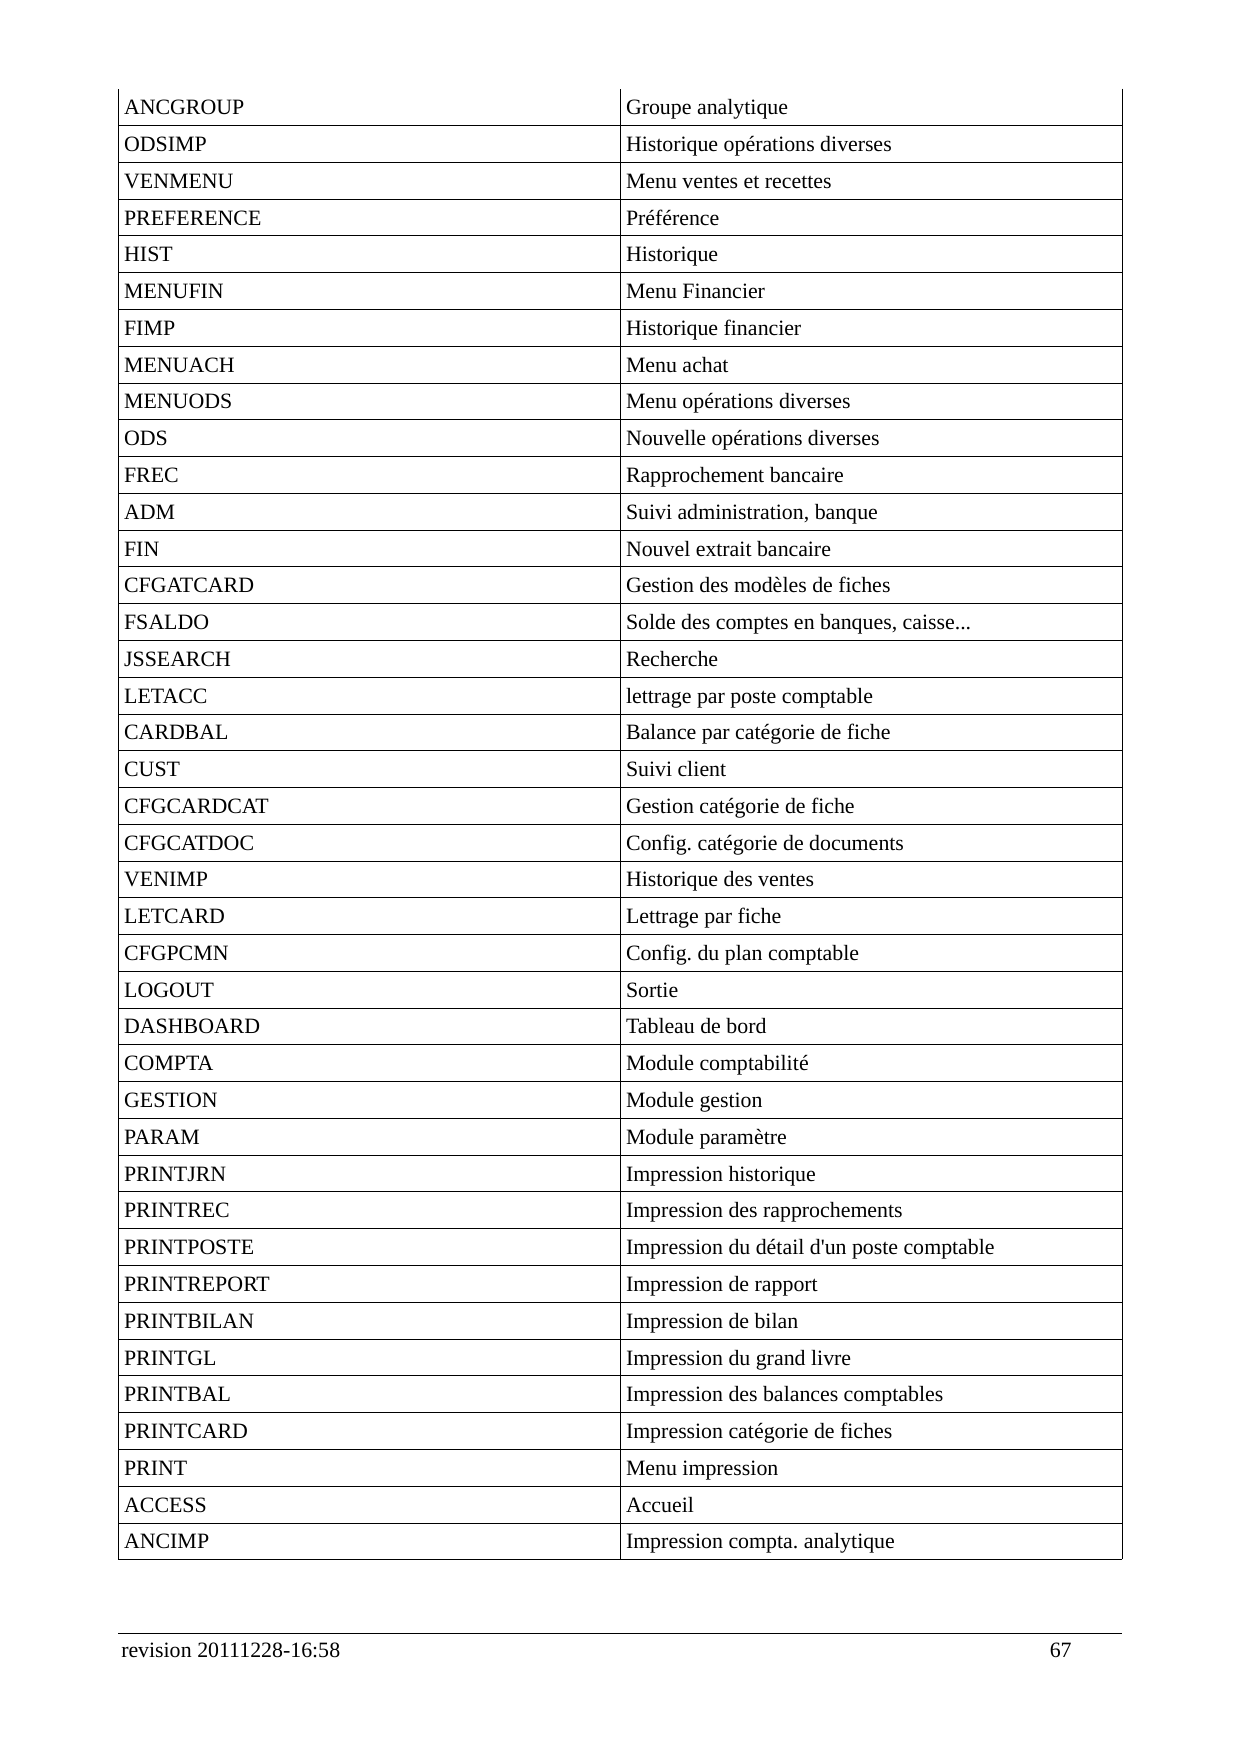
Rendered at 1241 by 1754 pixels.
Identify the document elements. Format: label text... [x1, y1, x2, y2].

table_cell PRINTREC [119, 1192, 620, 1228]
table_cell FSALDO [119, 604, 620, 640]
table_cell PRINTREPORT [119, 1266, 620, 1302]
table_cell FREC [119, 457, 620, 493]
table_cell Impression catégorie de fiches [621, 1413, 1122, 1449]
table_cell ODS [119, 420, 620, 456]
table_cell Config. du plan comptable [621, 935, 1122, 971]
table_cell Module gestion [621, 1082, 1122, 1118]
table_cell LETACC [119, 678, 620, 714]
table_cell MENUFIN [119, 273, 620, 309]
table_cell Module paramètre [621, 1119, 1122, 1155]
table_cell Menu ventes et recettes [621, 163, 1122, 199]
table_cell ODSIMP [119, 126, 620, 162]
table_cell LETCARD [119, 898, 620, 934]
table_cell ANCGROUP [119, 89, 620, 125]
table_cell PRINTGL [119, 1340, 620, 1375]
table_cell HIST [119, 236, 620, 272]
table_cell COMPTA [119, 1045, 620, 1081]
table_cell LOGOUT [119, 972, 620, 1008]
table_cell PRINTJRN [119, 1156, 620, 1191]
table_cell Recherche [621, 641, 1122, 677]
table_cell CFGATCARD [119, 567, 620, 603]
table_cell Solde des comptes en banques, caisse... [621, 604, 1122, 640]
table_cell Sortie [621, 972, 1122, 1008]
table_cell Historique des ventes [621, 862, 1122, 897]
table_cell MENUACH [119, 347, 620, 383]
table_cell Gestion catégorie de fiche [621, 788, 1122, 824]
table_cell JSSEARCH [119, 641, 620, 677]
table_cell GESTION [119, 1082, 620, 1118]
table_cell Suivi client [621, 751, 1122, 787]
table_cell Impression des rapprochements [621, 1192, 1122, 1228]
table_cell ACCESS [119, 1487, 620, 1523]
table_cell MENUODS [119, 384, 620, 419]
table_cell Impression du détail d'un poste comptable [621, 1229, 1122, 1265]
table_cell Nouvelle opérations diverses [621, 420, 1122, 456]
table_cell CARDBAL [119, 715, 620, 750]
table_cell PREFERENCE [119, 200, 620, 235]
table_cell ANCIMP [119, 1524, 620, 1559]
table_cell Préférence [621, 200, 1122, 235]
table_cell Lettrage par fiche [621, 898, 1122, 934]
table_cell CFGPCMN [119, 935, 620, 971]
table_cell Historique [621, 236, 1122, 272]
table_cell DASHBOARD [119, 1009, 620, 1044]
table_cell PARAM [119, 1119, 620, 1155]
table_cell Module comptabilité [621, 1045, 1122, 1081]
table_cell Impression de rapport [621, 1266, 1122, 1302]
table_cell Menu impression [621, 1450, 1122, 1486]
table_cell PRINTPOSTE [119, 1229, 620, 1265]
table_cell PRINTBAL [119, 1376, 620, 1412]
table_cell CFGCATDOC [119, 825, 620, 861]
table_cell PRINTBILAN [119, 1303, 620, 1339]
table_cell CFGCARDCAT [119, 788, 620, 824]
table_cell Tableau de bord [621, 1009, 1122, 1044]
table_cell Impression du grand livre [621, 1340, 1122, 1375]
table_cell Impression historique [621, 1156, 1122, 1191]
table_cell Config. catégorie de documents [621, 825, 1122, 861]
table_cell Groupe analytique [621, 89, 1122, 125]
table_cell Impression compta. analytique [621, 1524, 1122, 1559]
table_cell Nouvel extrait bancaire [621, 531, 1122, 566]
table_cell VENMENU [119, 163, 620, 199]
table_cell Rapprochement bancaire [621, 457, 1122, 493]
table_cell Menu achat [621, 347, 1122, 383]
table_cell Historique opérations diverses [621, 126, 1122, 162]
table_cell Historique financier [621, 310, 1122, 346]
table_cell Balance par catégorie de fiche [621, 715, 1122, 750]
table_cell PRINTCARD [119, 1413, 620, 1449]
table_cell CUST [119, 751, 620, 787]
table_cell Accueil [621, 1487, 1122, 1523]
table_cell lettrage par poste comptable [621, 678, 1122, 714]
table_cell ADM [119, 494, 620, 530]
table_cell Suivi administration, banque [621, 494, 1122, 530]
table_cell Menu opérations diverses [621, 384, 1122, 419]
table_cell PRINT [119, 1450, 620, 1486]
table_cell FIN [119, 531, 620, 566]
table_cell VENIMP [119, 862, 620, 897]
table_cell FIMP [119, 310, 620, 346]
table_cell Menu Financier [621, 273, 1122, 309]
table_cell Impression de bilan [621, 1303, 1122, 1339]
table_cell Gestion des modèles de fiches [621, 567, 1122, 603]
table_cell Impression des balances comptables [621, 1376, 1122, 1412]
